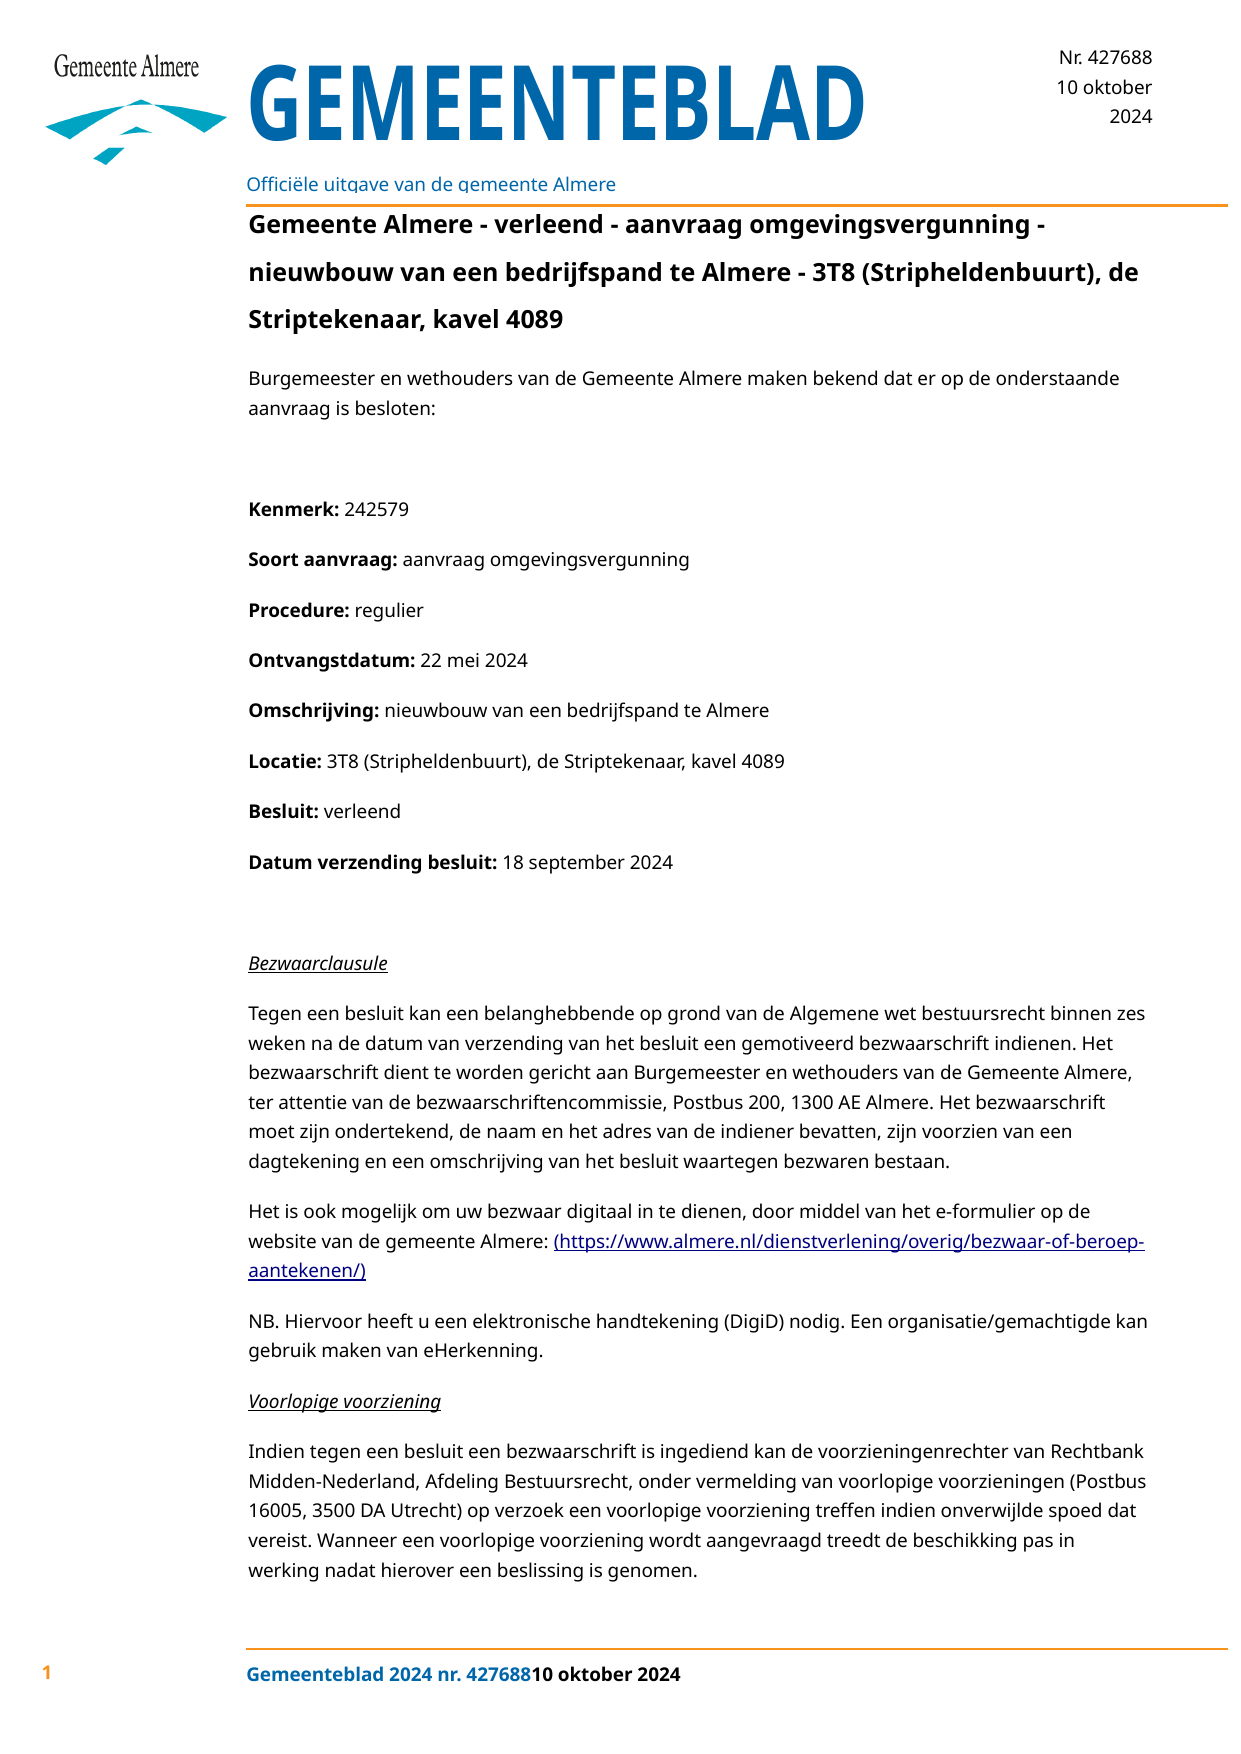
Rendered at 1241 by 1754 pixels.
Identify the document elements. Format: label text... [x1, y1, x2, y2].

text Locatie: 3T8 (Stripheldenbuurt), de Striptekenaar, kavel 4089 [248, 748, 1152, 774]
text Besluit: verleend [248, 798, 1152, 824]
picture [41, 47, 231, 172]
text Burgemeester en wethouders van de Gemeente Almere maken bekend dat er op de onderstaande aanvraag is besloten: [248, 366, 1152, 421]
text Ontvangstdatum: 22 mei 2024 [248, 647, 1152, 673]
text Bezwaarclausule [248, 950, 1152, 975]
text Gemeente Almere - verleend - aanvraag omgevingsvergunning - nieuwbouw van een bedrijfspand te Almere - 3T8 (Stripheldenbuurt), de Striptekenaar, kavel 4089 [248, 207, 1152, 336]
text Voorlopige voorziening [248, 1388, 1152, 1414]
text Datum verzending besluit: 18 september 2024 [248, 849, 1152, 874]
text Omschrijving: nieuwbouw van een bedrijfspand te Almere [248, 698, 1152, 723]
text NB. Hiervoor heeft u een elektronische handtekening (DigiD) nodig. Een organisatie/gemachtigde kan gebruik maken van eHerkenning. [248, 1308, 1152, 1363]
text Soort aanvraag: aanvraag omgevingsvergunning [248, 546, 1152, 572]
text Kenmerk: 242579 [248, 496, 1152, 522]
text Procedure: regulier [248, 597, 1152, 622]
text Indien tegen een besluit een bezwaarschrift is ingediend kan de voorzieningenrechter van Rechtbank Midden-Nederland, Afdeling Bestuursrecht, onder vermelding van voorlopige voorzieningen (Postbus 16005, 3500 DA Utrecht) op verzoek een voorlopige voorziening treffen indien onverwijlde spoed dat vereist. Wanneer een voorlopige voorziening wordt aangevraagd treedt de beschikking pas in werking nadat hierover een beslissing is genomen. [248, 1438, 1152, 1582]
text Het is ook mogelijk om uw bezwaar digitaal in te dienen, door middel van het e-formulier op de website van de gemeente Almere: (https://www.almere.nl/dienstverlening/overig/bezwaar-of-beroep-aantekenen/) [248, 1198, 1152, 1283]
text Tegen een besluit kan een belanghebbende op grond van de Algemene wet bestuursrecht binnen zes weken na de datum van verzending van het besluit een gemotiveerd bezwaarschrift indienen. Het bezwaarschrift dient te worden gericht aan Burgemeester en wethouders van de Gemeente Almere, ter attentie van de bezwaarschriftencommissie, Postbus 200, 1300 AE Almere. Het bezwaarschrift moet zijn ondertekend, de naam en het adres van de indiener bevatten, zijn voorzien van een dagtekening en een omschrijving van het besluit waartegen bezwaren bestaan. [248, 1000, 1152, 1174]
